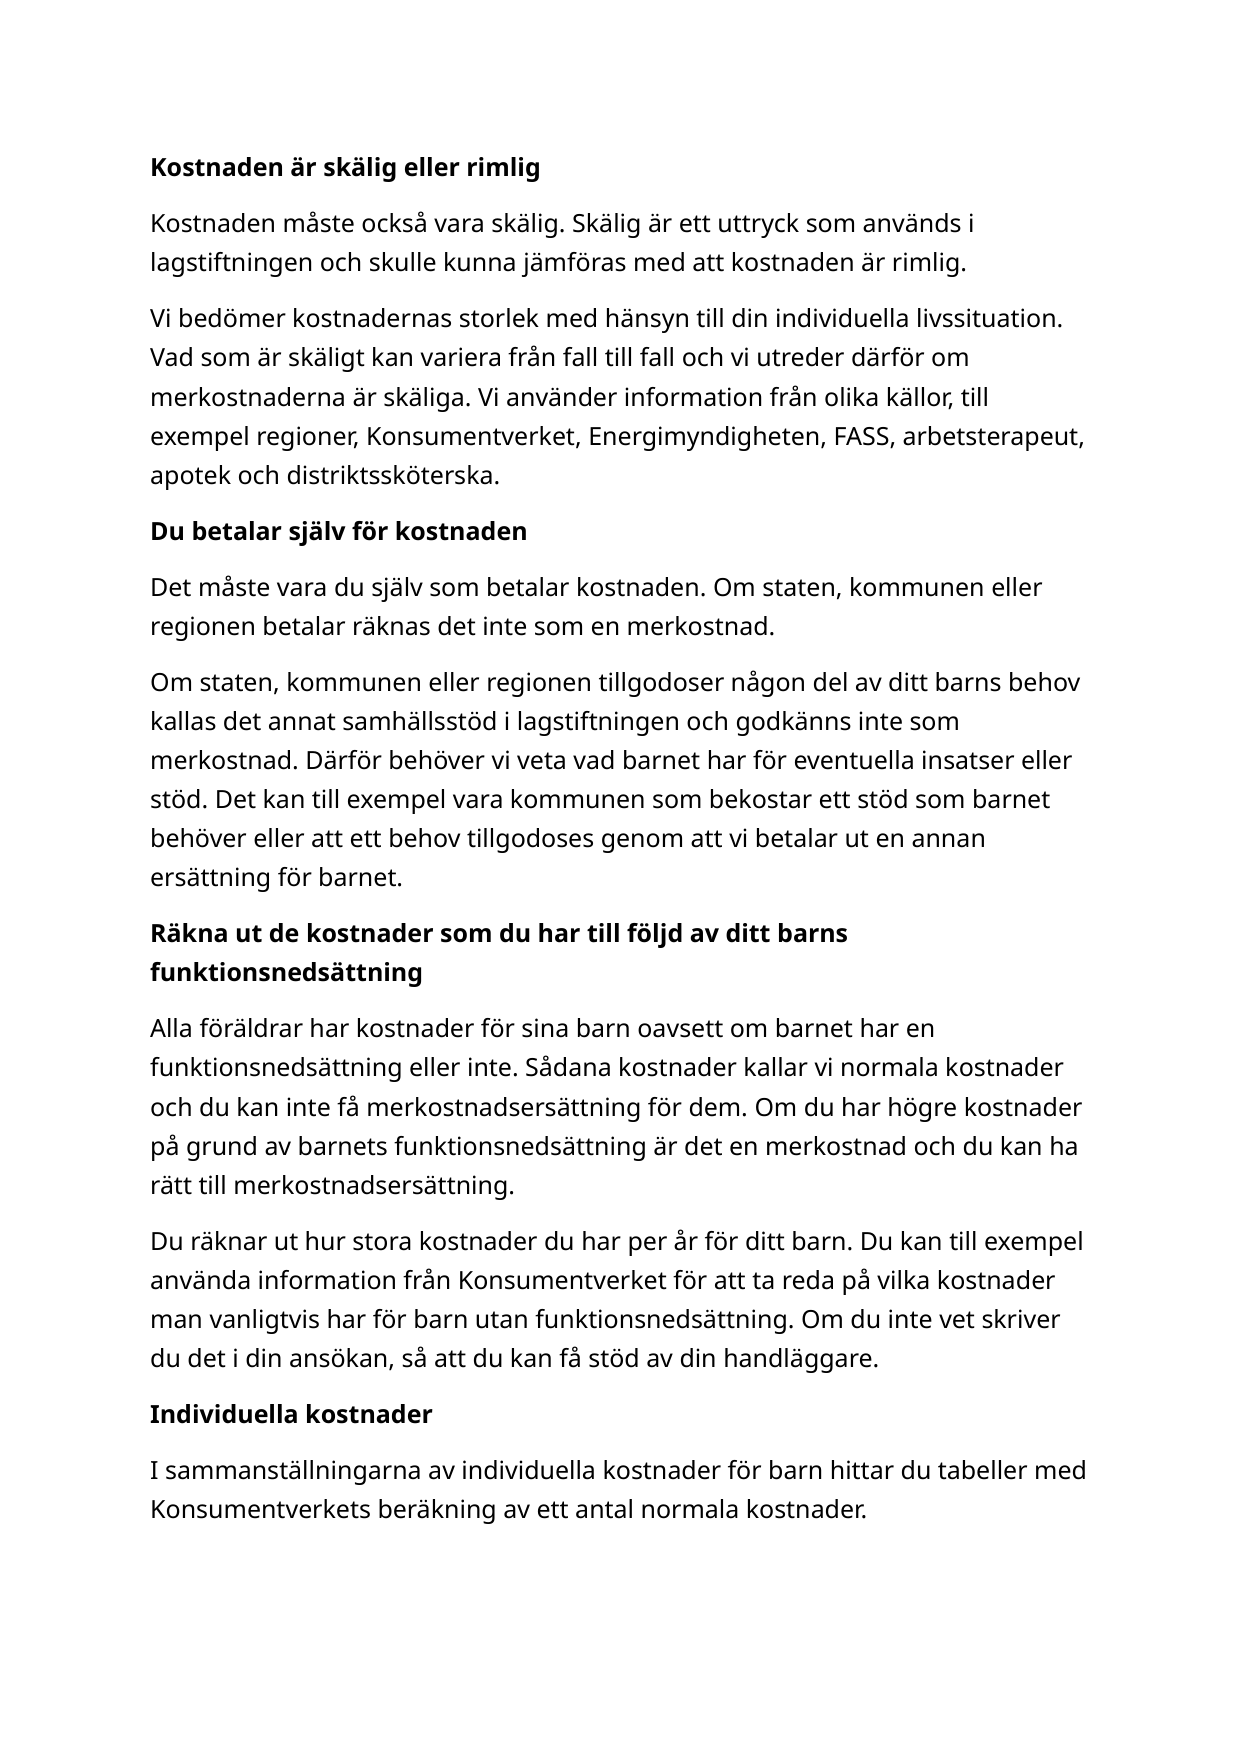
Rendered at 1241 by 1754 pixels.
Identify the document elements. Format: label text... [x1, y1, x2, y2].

text Kostnaden måste också vara skälig. Skälig är ett uttryck som används i lagstiftningen och skulle kunna jämföras med att kostnaden är rimlig. [150, 206, 1090, 279]
text I sammanställningarna av individuella kostnader för barn hittar du tabeller med Konsumentverkets beräkning av ett antal normala kostnader. [150, 1452, 1090, 1526]
text Kostnaden är skälig eller rimlig [150, 150, 1090, 184]
text Vi bedömer kostnadernas storlek med hänsyn till din individuella livssituation. Vad som är skäligt kan variera från fall till fall och vi utreder därför om merkostnaderna är skäliga. Vi använder information från olika källor, till exempel regioner, Konsumentverket, Energimyndigheten, FASS, arbetsterapeut, apotek och distriktssköterska. [150, 301, 1090, 492]
text Du betalar själv för kostnaden [150, 513, 1090, 547]
text Det måste vara du själv som betalar kostnaden. Om staten, kommunen eller regionen betalar räknas det inte som en merkostnad. [150, 569, 1090, 642]
text Om staten, kommunen eller regionen tillgodoser någon del av ditt barns behov kallas det annat samhällsstöd i lagstiftningen och godkänns inte som merkostnad. Därför behöver vi veta vad barnet har för eventuella insatser eller stöd. Det kan till exempel vara kommunen som bekostar ett stöd som barnet behöver eller att ett behov tillgodoses genom att vi betalar ut en annan ersättning för barnet. [150, 664, 1090, 894]
text Du räknar ut hur stora kostnader du har per år för ditt barn. Du kan till exempel använda information från Konsumentverket för att ta reda på vilka kostnader man vanligtvis har för barn utan funktionsnedsättning. Om du inte vet skriver du det i din ansökan, så att du kan få stöd av din handläggare. [150, 1223, 1090, 1375]
text Räkna ut de kostnader som du har till följd av ditt barns funktionsnedsättning [150, 916, 1090, 989]
text Alla föräldrar har kostnader för sina barn oavsett om barnet har en funktionsnedsättning eller inte. Sådana kostnader kallar vi normala kostnader och du kan inte få merkostnadsersättning för dem. Om du har högre kostnader på grund av barnets funktionsnedsättning är det en merkostnad och du kan ha rätt till merkostnadsersättning. [150, 1011, 1090, 1202]
text Individuella kostnader [150, 1397, 1090, 1431]
